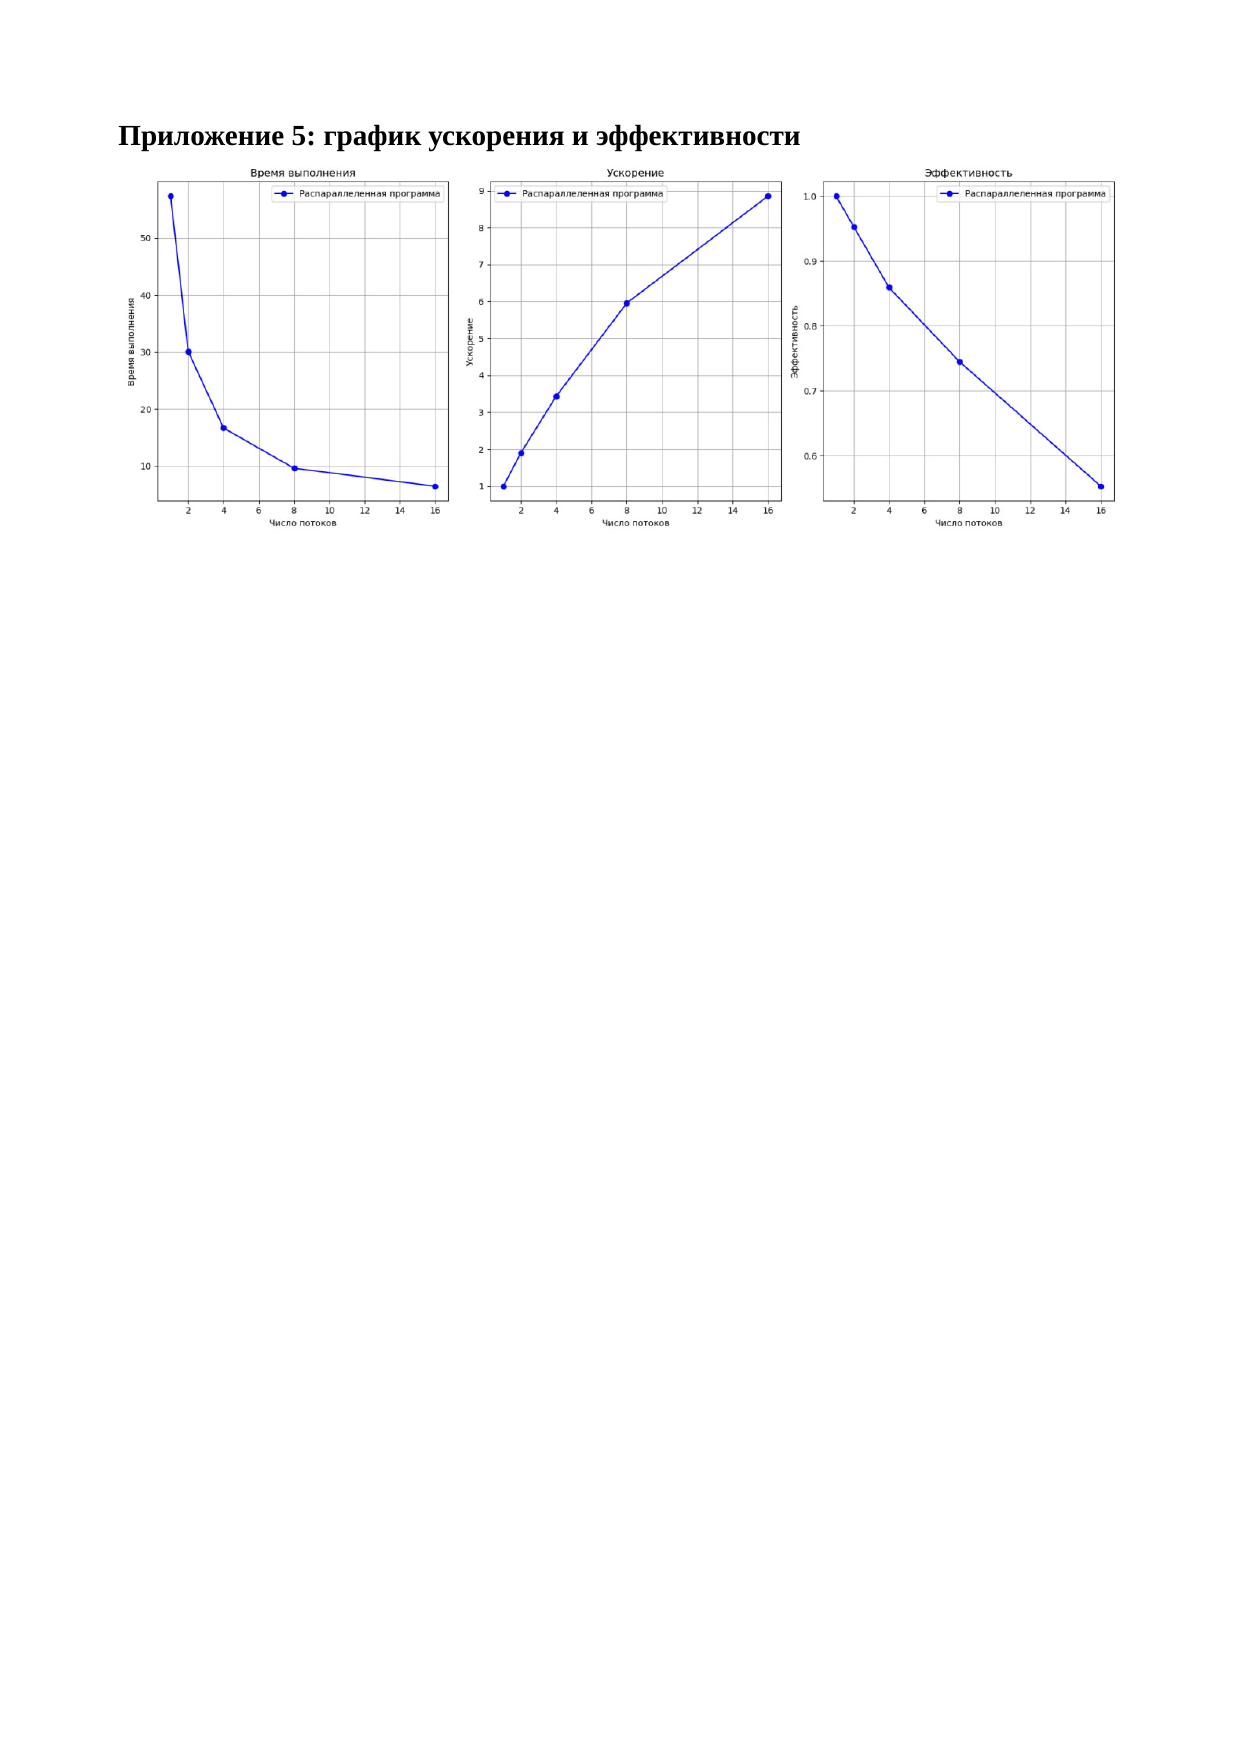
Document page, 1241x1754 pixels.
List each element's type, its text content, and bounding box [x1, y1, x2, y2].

picture [118, 160, 1123, 537]
subtitle Приложение 5: график ускорения и эффективности [118, 118, 1122, 152]
